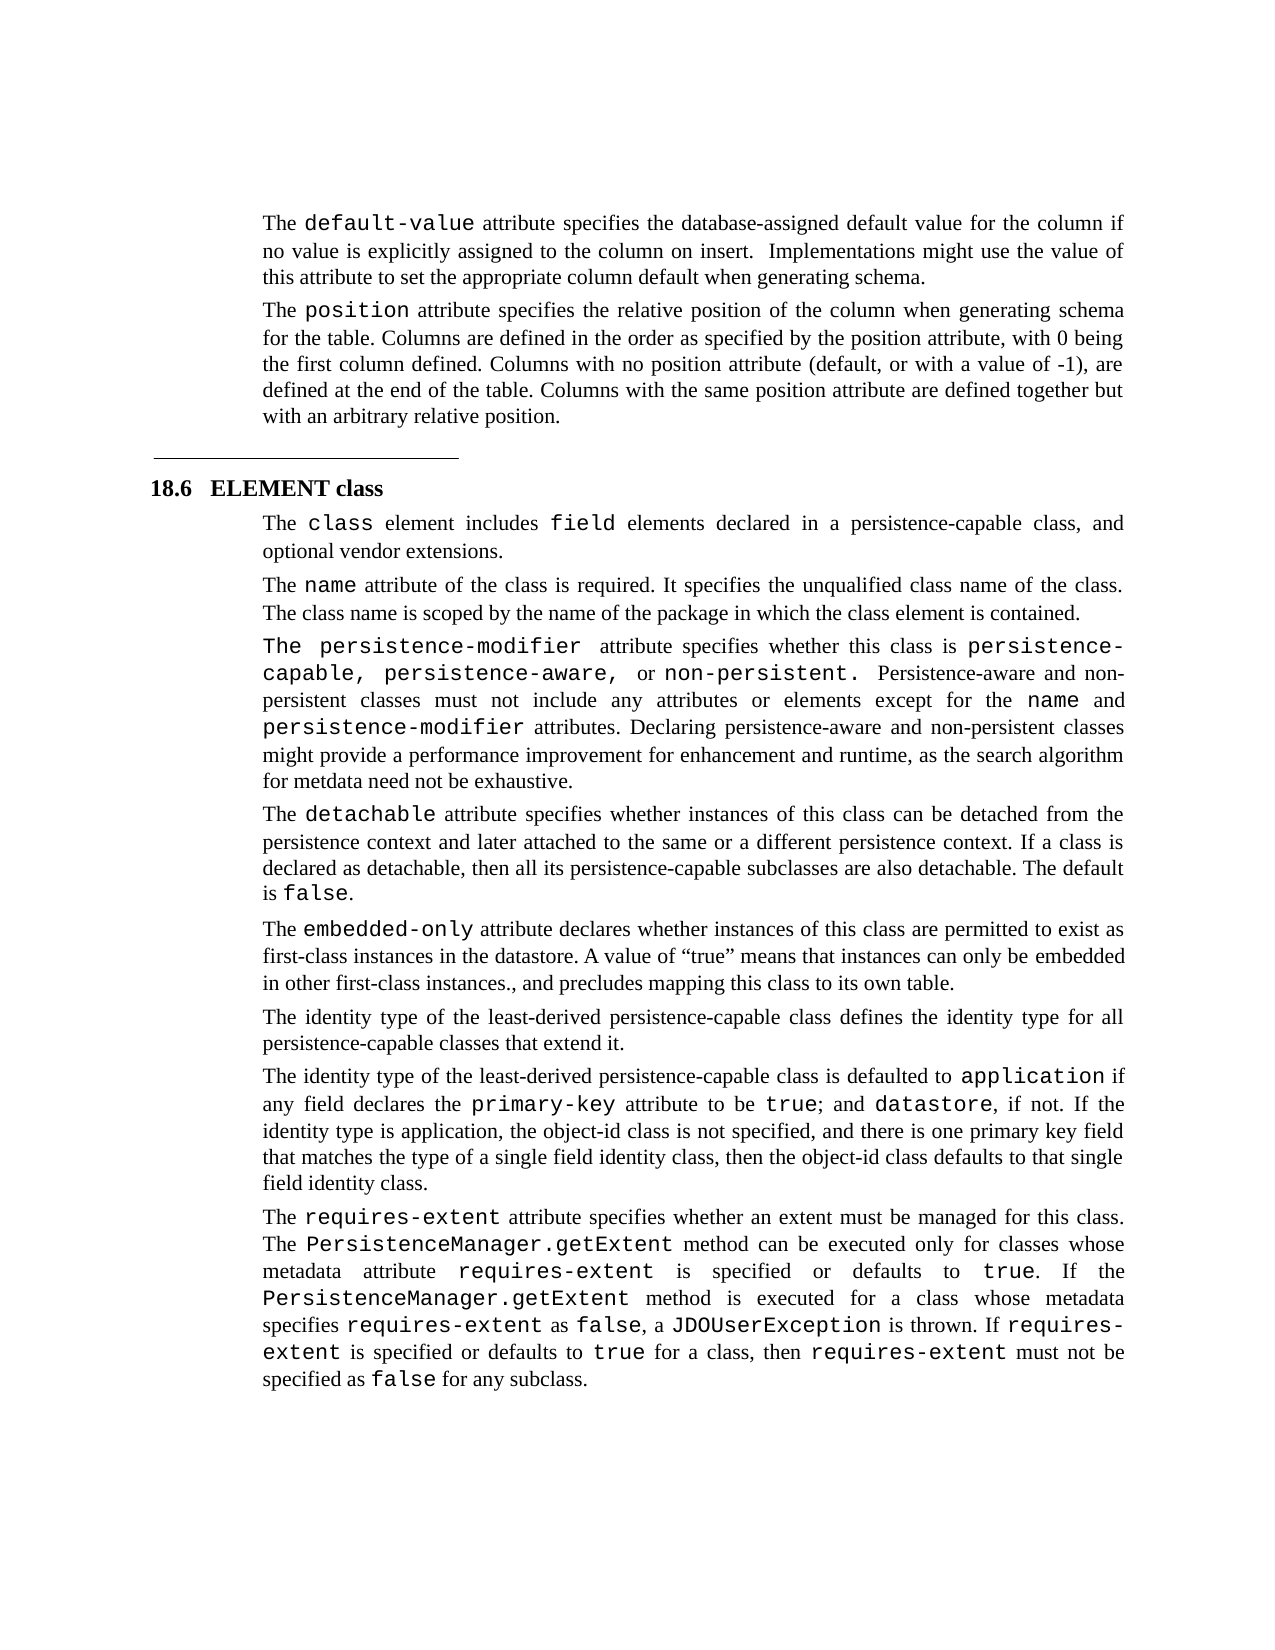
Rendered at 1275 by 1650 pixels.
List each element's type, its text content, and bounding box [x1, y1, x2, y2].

text The requires-extent attribute specifies whether an extent must be managed for this class. The PersistenceManager.getExtent method can be executed only for classes whose metadata attribute requires-extent is specified or defaults to true. If the PersistenceManager.getExtent method is executed for a class whose metadata specifies requires-extent as false, a JDOUserException is thrown. If requires-extent is specified or defaults to true for a class, then requires-extent must not be specified as false for any subclass. [262, 1204, 1125, 1393]
text The embedded-only attribute declares whether instances of this class are permitted to exist as first-class instances in the datastore. A value of “true” means that instances can only be embedded in other first-class instances., and precludes mapping this class to its own table. [262, 916, 1125, 995]
text The persistence-modifier attribute specifies whether this class is persistence-capable, persistence-aware, or non-persistent. Persistence-aware and non-persistent classes must not include any attributes or elements except for the name and persistence-modifier attributes. Declaring persistence-aware and non-persistent classes might provide a performance improvement for enhancement and runtime, as the search algorithm for metdata need not be exhaustive. [262, 633, 1125, 793]
subtitle ELEMENT class [150, 474, 1125, 502]
text The identity type of the least-derived persistence-capable class is defaulted to application if any field declares the primary-key attribute to be true; and datastore, if not. If the identity type is application, the object-id class is not specified, and there is one primary key field that matches the type of a single field identity class, then the object-id class defaults to that single field identity class. [262, 1063, 1125, 1196]
text The name attribute of the class is required. It specifies the unqualified class name of the class. The class name is scoped by the name of the package in which the class element is contained. [262, 572, 1125, 625]
text The position attribute specifies the relative position of the column when generating schema for the table. Columns are defined in the order as specified by the position attribute, with 0 being the first column defined. Columns with no position attribute (default, or with a value of -1), are defined at the end of the table. Columns with the same position attribute are defined together but with an arbitrary relative position. [262, 297, 1125, 428]
text The default-value attribute specifies the database-assigned default value for the column if no value is explicitly assigned to the column on insert. Implementations might use the value of this attribute to set the appropriate column default when generating schema. [262, 210, 1125, 289]
text The identity type of the least-derived persistence-capable class defines the identity type for all persistence-capable classes that extend it. [262, 1003, 1125, 1055]
text The class element includes field elements declared in a persistence-capable class, and optional vendor extensions. [262, 510, 1125, 563]
text The detachable attribute specifies whether instances of this class can be detached from the persistence context and later attached to the same or a different persistence context. If a class is declared as detachable, then all its persistence-capable subclasses are also detachable. The default is false. [262, 801, 1125, 907]
